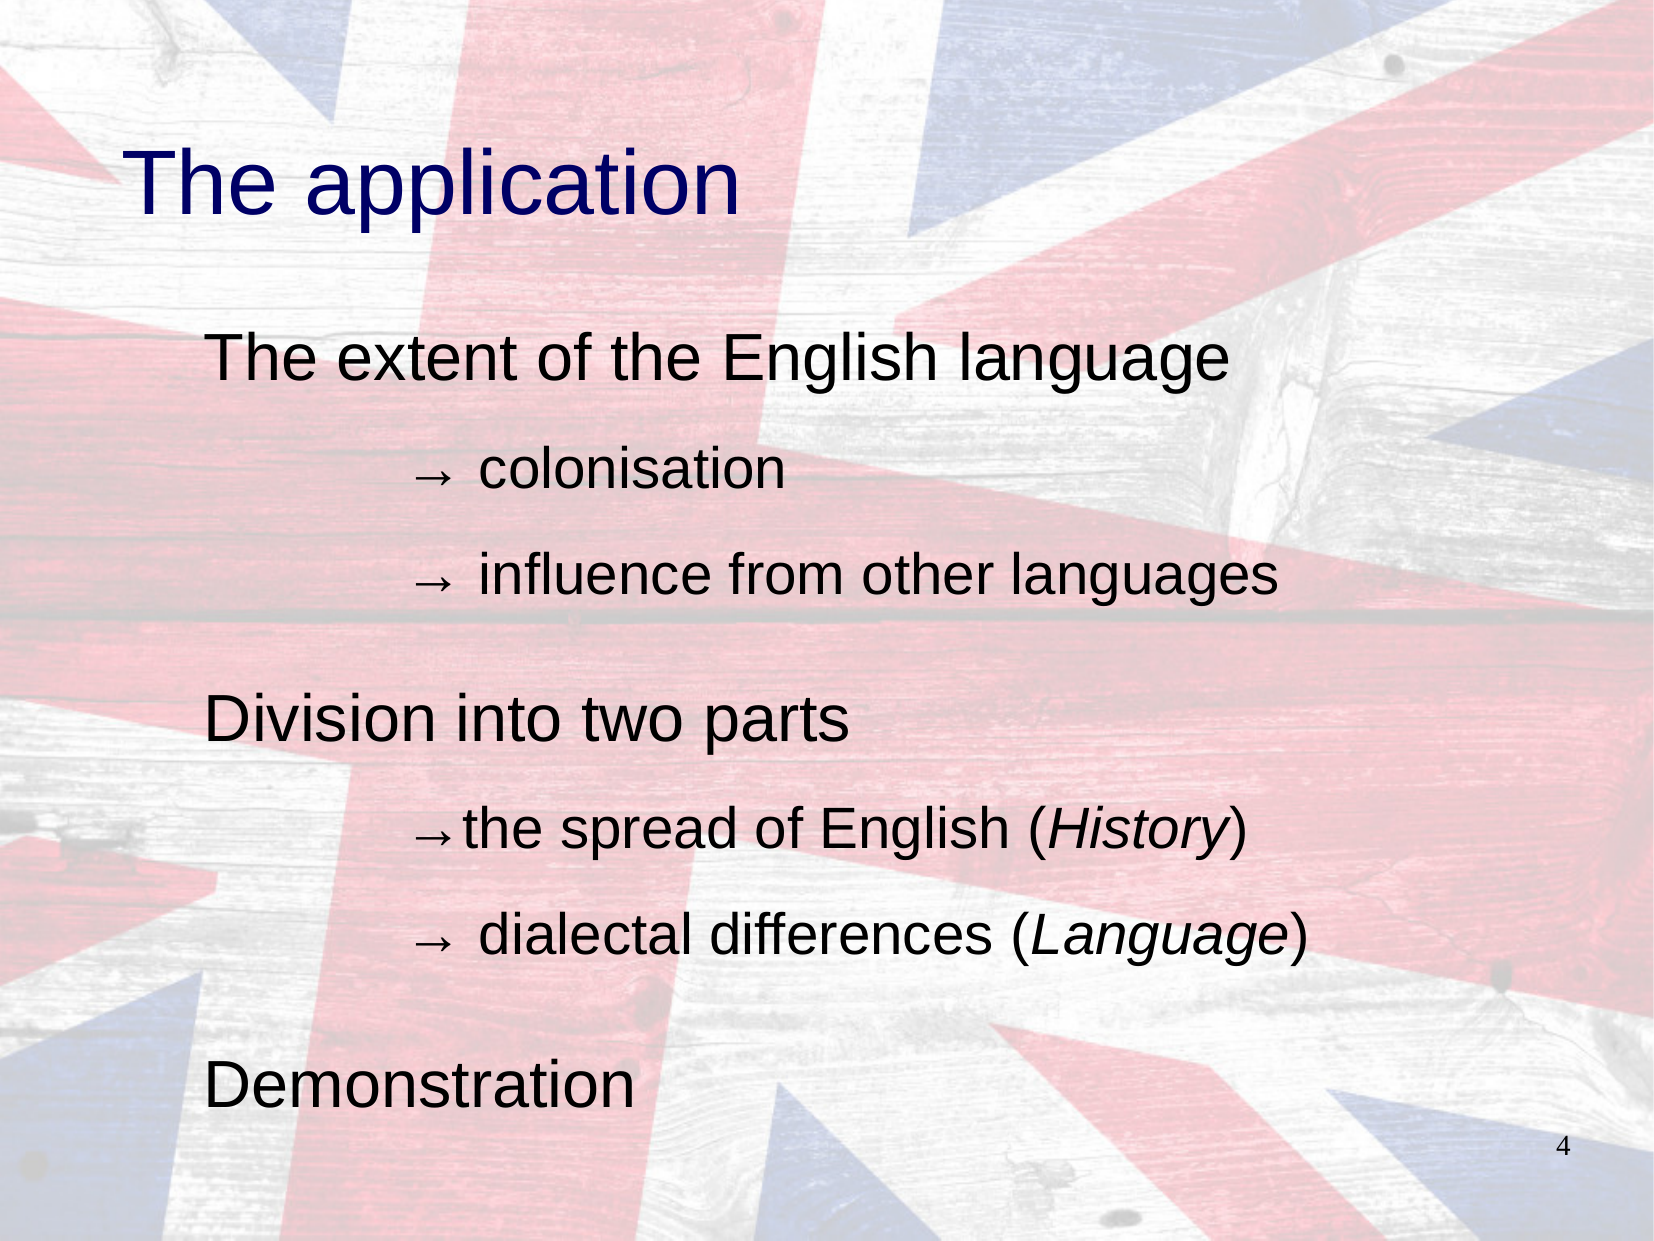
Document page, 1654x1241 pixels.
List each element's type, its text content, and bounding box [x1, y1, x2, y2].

text_box → colonisation [389, 428, 1040, 508]
text_box →the spread of English (History) [389, 788, 1312, 869]
text_box → dialectal differences (Language) [389, 894, 1359, 975]
text_box → influence from other languages [389, 534, 1382, 615]
text_box Demonstration [188, 1039, 654, 1130]
text_box Division into two parts [189, 673, 869, 763]
picture [0, 0, 1654, 1241]
text_box The application [106, 124, 922, 242]
text_box The extent of the English language [188, 313, 1253, 403]
